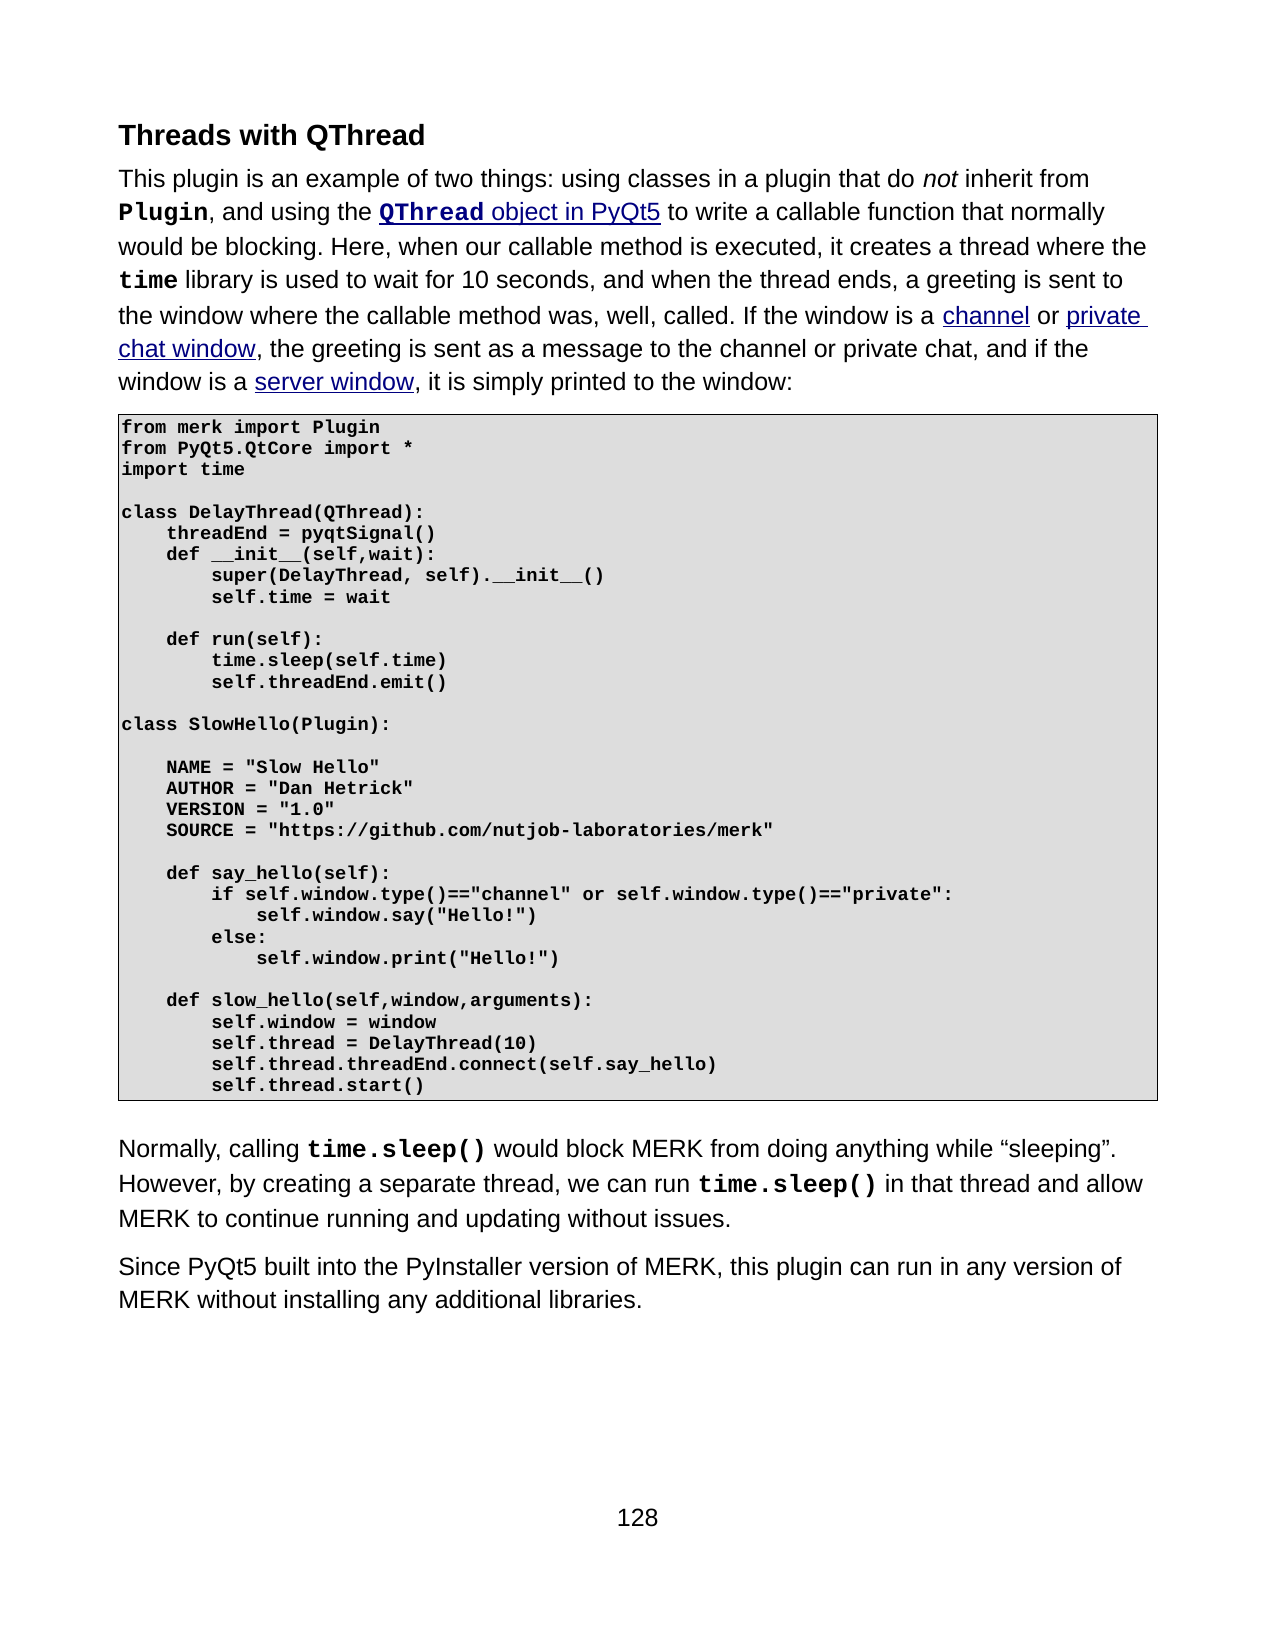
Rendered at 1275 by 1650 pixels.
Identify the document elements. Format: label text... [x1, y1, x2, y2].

text Normally, calling time.sleep() would block MERK from doing anything while “sleeping”. However, by creating a separate thread, we can run time.sleep() in that thread and allow MERK to continue running and updating without issues. [118, 1101, 1157, 1233]
text Since PyQt5 built into the PyInstaller version of MERK, this plugin can run in any version of MERK without installing any additional libraries. [118, 1252, 1157, 1313]
text This plugin is an example of two things: using classes in a plugin that do not inherit from Plugin, and using the QThread object in PyQt5 to write a callable function that normally would be blocking. Here, when our callable method is executed, it creates a thread where the time library is used to wait for 10 seconds, and when the thread ends, a greeting is sent to the window where the callable method was, well, called. If the window is a channel or private chat window, the greeting is sent as a message to the channel or private chat, and if the window is a server window, it is simply printed to the window: [118, 164, 1157, 395]
table_header from merk import Plugin from PyQt5.QtCore import * import time class DelayThread(QThread): threadEnd = pyqtSignal() def __init__(self,wait): super(DelayThread, self).__init__() self.time = wait def run(self): time.sleep(self.time) self.threadEnd.emit() class SlowHello(Plugin): NAME = "Slow Hello" AUTHOR = "Dan Hetrick" VERSION = "1.0" SOURCE = "https://github.com/nutjob-laboratories/merk" def say_hello(self): if self.window.type()=="channel" or self.window.type()=="private": self.window.say("Hello!") else: self.window.print("Hello!") def slow_hello(self,window,arguments): self.window = window self.thread = DelayThread(10) self.thread.threadEnd.connect(self.say_hello) self.thread.start() [119, 415, 1157, 1100]
subtitle Threads with QThread [118, 118, 1157, 152]
